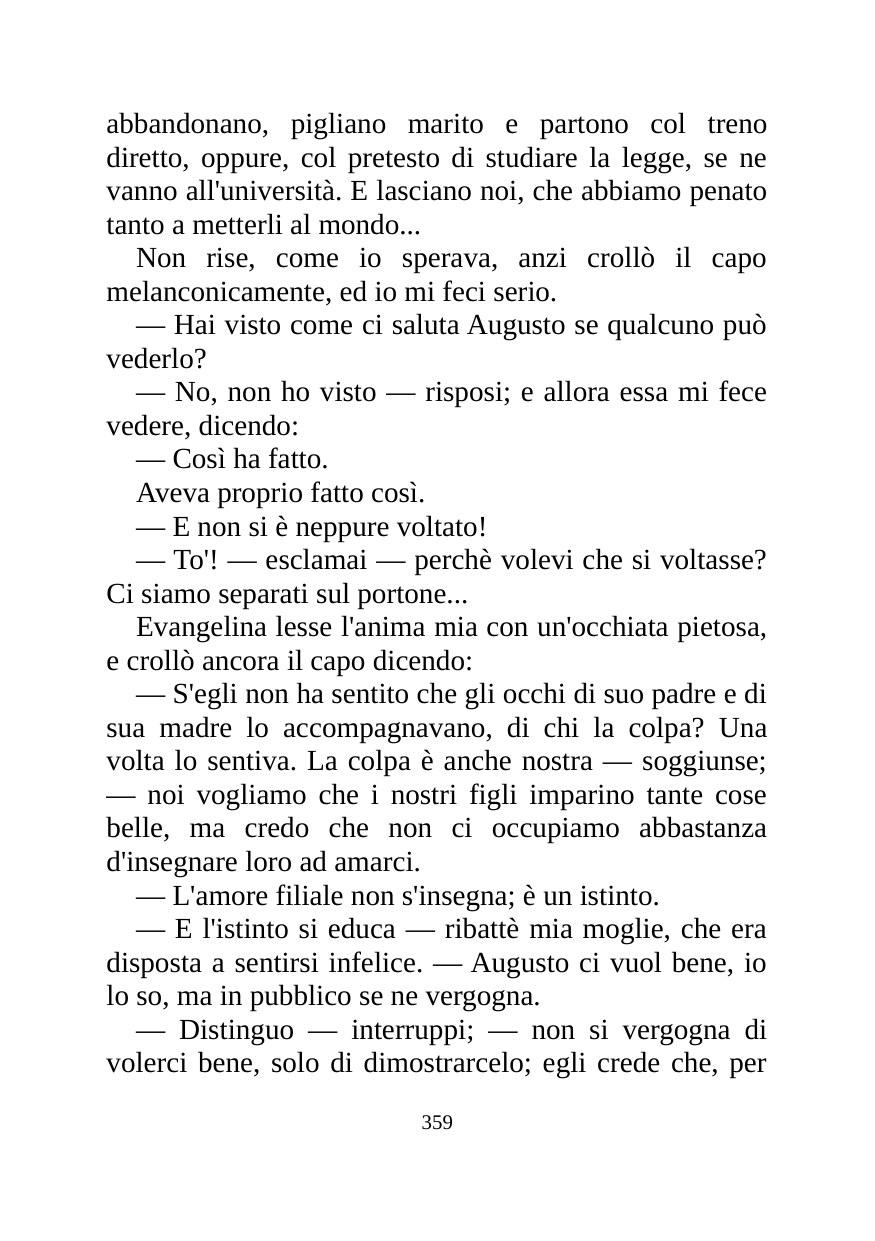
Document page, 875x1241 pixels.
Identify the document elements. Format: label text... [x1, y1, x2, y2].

text — L'amore filiale non s'insegna; è un istinto. [106, 878, 768, 911]
text — E l'istinto si educa — ribattè mia moglie, che era disposta a sentirsi infelice. — Augusto ci vuol bene, io lo so, ma in pubblico se ne vergogna. [106, 911, 768, 1012]
text — Così ha fatto. [106, 442, 768, 475]
text Aveva proprio fatto così. [106, 475, 768, 509]
text Evangelina lesse l'anima mia con un'occhiata pietosa, e crollò ancora il capo dicendo: [106, 609, 768, 676]
text — Distinguo — interruppi; — non si vergogna di volerci bene, solo di dimostrarcelo; egli crede che, per [106, 1012, 768, 1079]
text — No, non ho visto — risposi; e allora essa mi fece vedere, dicendo: [106, 374, 768, 442]
text abbandonano, pigliano marito e partono col treno diretto, oppure, col pretesto di studiare la legge, se ne vanno all'università. E lasciano noi, che abbiamo penato tanto a metterli al mondo... [106, 106, 768, 240]
text — Hai visto come ci saluta Augusto se qualcuno può vederlo? [106, 307, 768, 374]
text — E non si è neppure voltato! [106, 509, 768, 542]
text Non rise, come io sperava, anzi crollò il capo melanconicamente, ed io mi feci serio. [106, 240, 768, 307]
text — S'egli non ha sentito che gli occhi di suo padre e di sua madre lo accompagnavano, di chi la colpa? Una volta lo sentiva. La colpa è anche nostra — soggiunse; — noi vogliamo che i nostri figli imparino tante cose belle, ma credo che non ci occupiamo abbastanza d'insegnare loro ad amarci. [106, 676, 768, 878]
text — To'! — esclamai — perchè volevi che si voltasse? Ci siamo separati sul portone... [106, 542, 768, 609]
